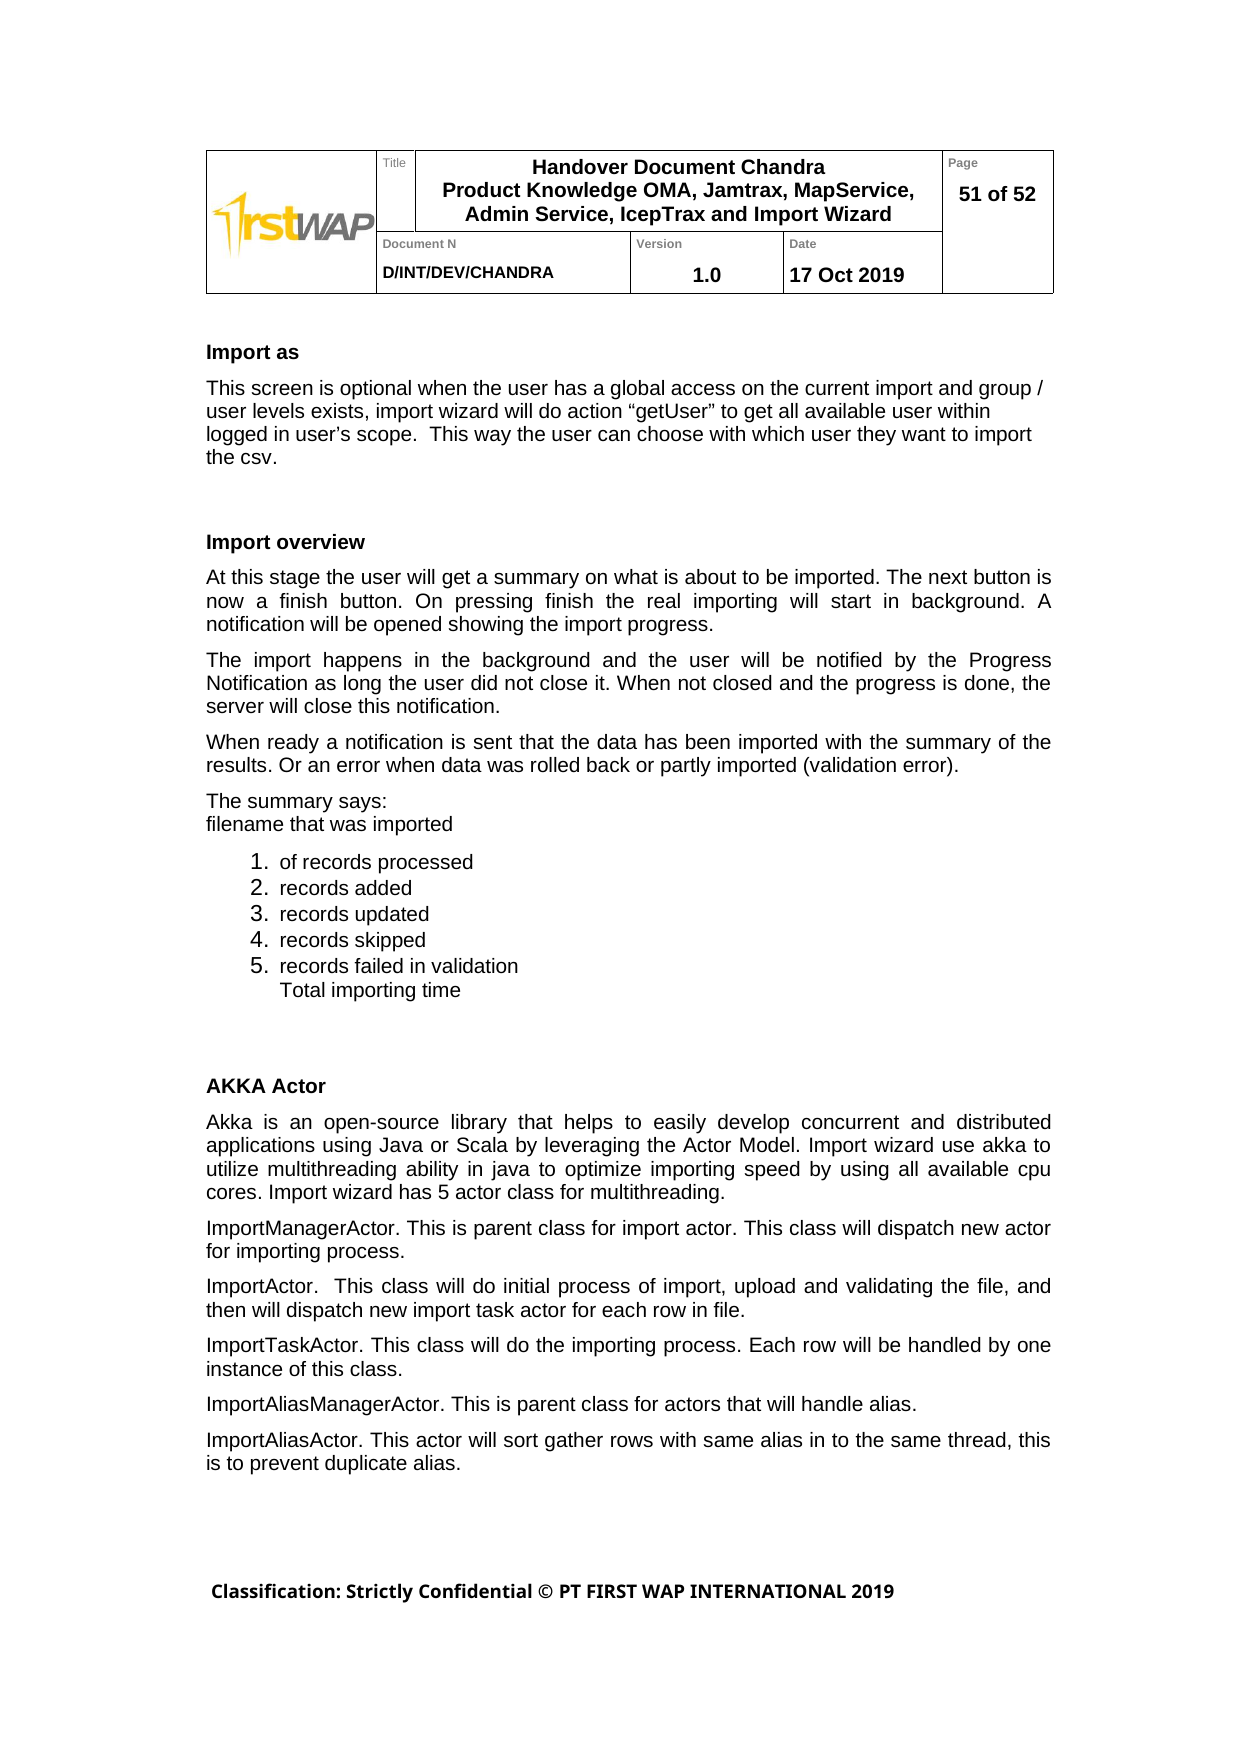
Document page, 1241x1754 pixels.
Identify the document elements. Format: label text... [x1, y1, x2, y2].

text When ready a notification is sent that the data has been imported with the summary of the results. Or an error when data was rolled back or partly imported (validation error). [206, 730, 1053, 777]
text Akka is an open-source library that helps to easily develop concurrent and distributed applications using Java or Scala by leveraging the Actor Model. Import wizard use akka to utilize multithreading ability in java to optimize importing speed by using all available cpu cores. Import wizard has 5 actor class for multithreading. [206, 1111, 1053, 1204]
text ImportActor. This class will do initial process of import, upload and validating the file, and then will dispatch new import task actor for each row in file. [206, 1275, 1053, 1322]
subtitle Import overview [206, 530, 1053, 553]
list records added [250, 874, 1053, 900]
text ImportAliasActor. This actor will sort gather rows with same alias in to the same thread, this is to prevent duplicate alias. [206, 1429, 1053, 1475]
text At this stage the user will get a summary on what is about to be imported. The next button is now a finish button. On pressing finish the real importing will start in background. A notification will be opened showing the import progress. [206, 566, 1053, 636]
list records skipped [250, 926, 1053, 952]
list records updated [250, 900, 1053, 926]
text ImportManagerActor. This is parent class for import actor. This class will dispatch new actor for importing process. [206, 1216, 1053, 1263]
subtitle AKKA Actor [206, 1075, 1053, 1098]
text ImportTaskActor. This class will do the importing process. Each row will be handled by one instance of this class. [206, 1334, 1053, 1381]
text This screen is optional when the user has a global access on the current import and group / user levels exists, import wizard will do action “getUser” to get all available user within logged in user’s scope. This way the user can choose with which user they want to import the csv. [206, 376, 1053, 469]
subtitle Import as [206, 341, 1053, 364]
picture [211, 191, 375, 259]
list of records processed [250, 848, 1053, 874]
list records failed in validation Total importing time [250, 952, 1053, 1002]
text The import happens in the background and the user will be notified by the Progress Notification as long the user did not close it. When not closed and the progress is done, the server will close this notification. [206, 648, 1053, 718]
text ImportAliasManagerActor. This is parent class for actors that will handle alias. [206, 1393, 1053, 1416]
text The summary says: filename that was imported [206, 789, 1053, 836]
